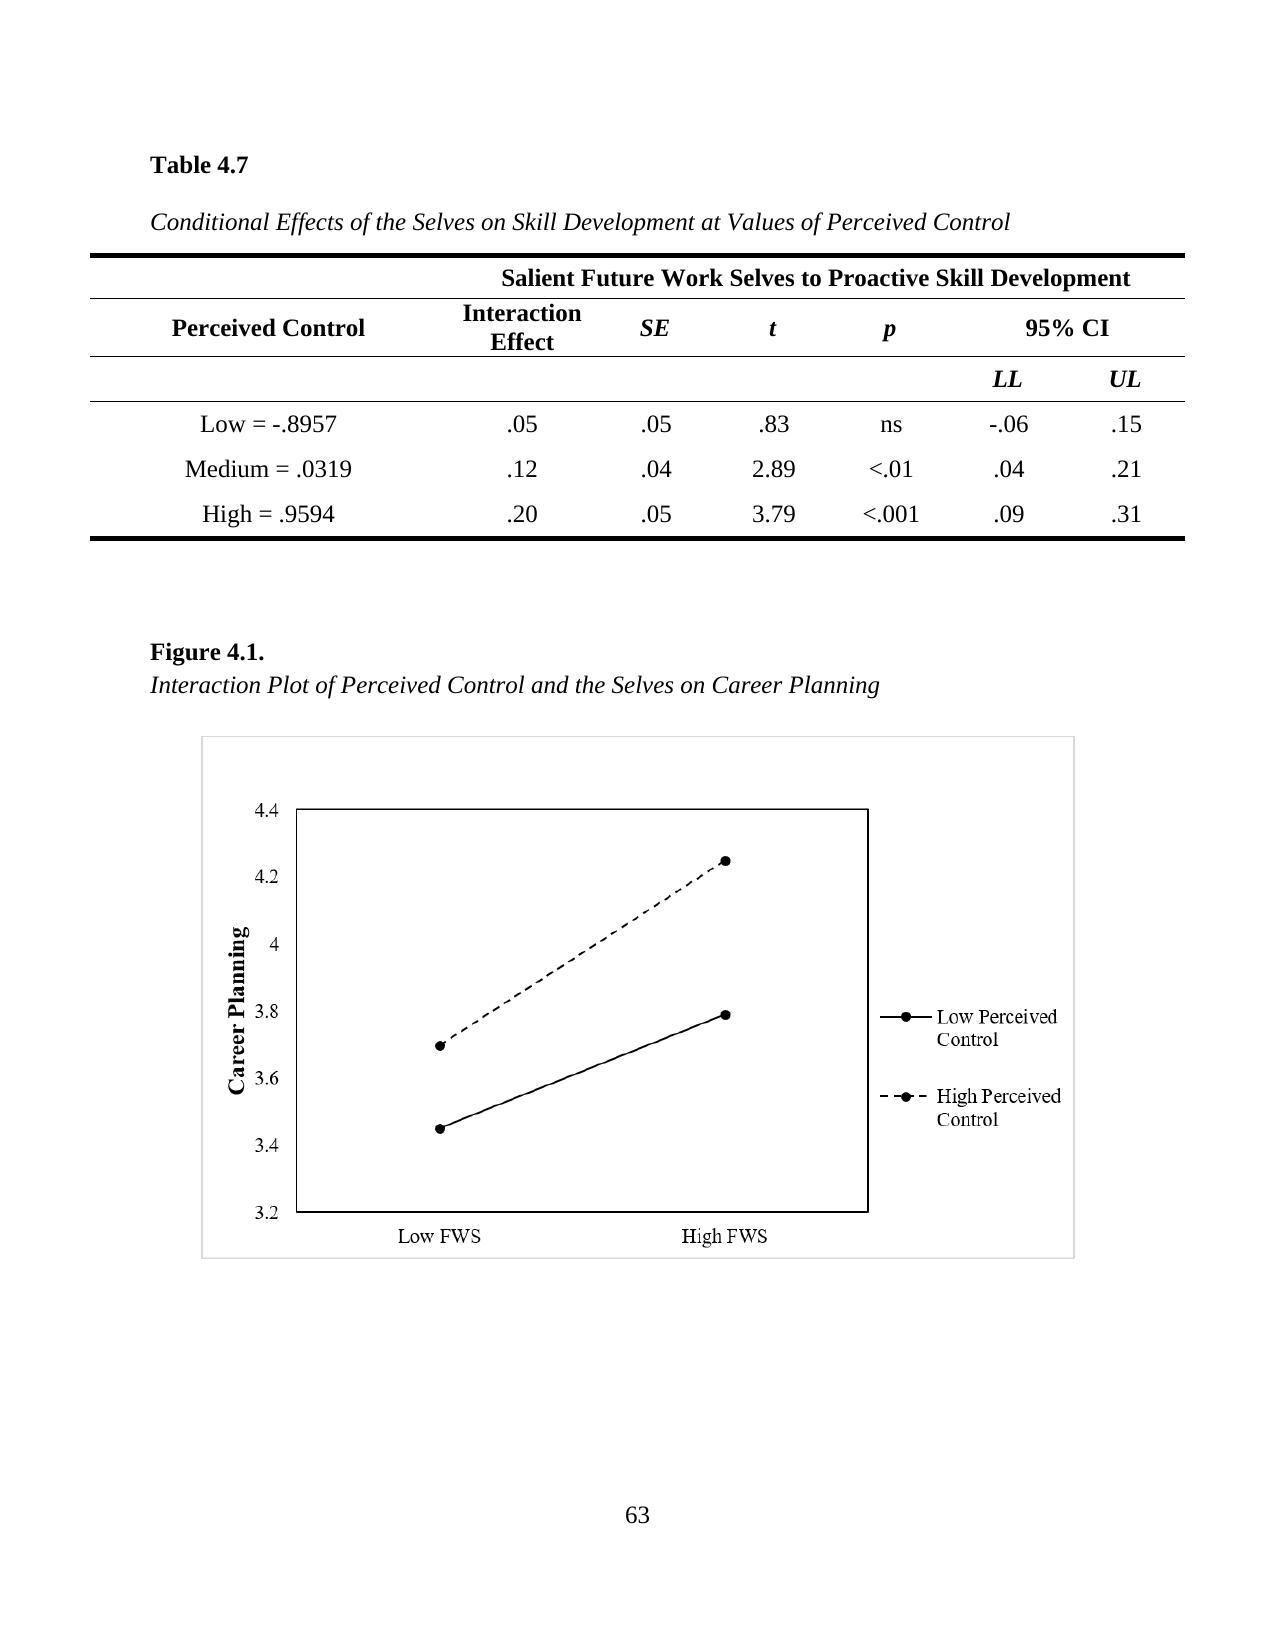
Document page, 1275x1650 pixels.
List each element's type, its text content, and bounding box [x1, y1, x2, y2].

table_cell .05 [597, 491, 715, 536]
table_cell 2.89 [715, 446, 832, 491]
text Figure 4.1. [150, 624, 1125, 666]
subtitle Interaction Plot of Perceived Control and the Selves on Career Planning [150, 670, 1125, 698]
table_cell .83 [715, 402, 832, 446]
table_cell .05 [447, 402, 597, 446]
table_cell [715, 357, 832, 401]
table_cell .04 [597, 446, 715, 491]
table_cell p [833, 299, 950, 356]
table_cell SE [597, 299, 715, 356]
text Conditional Effects of the Selves on Skill Development at Values of Perceived Control [150, 207, 1125, 236]
table_cell [90, 357, 447, 401]
table_cell .12 [447, 446, 597, 491]
table_cell <.001 [833, 491, 950, 536]
table_cell -.06 [950, 402, 1067, 446]
table_cell .04 [950, 446, 1067, 491]
table_cell .31 [1068, 491, 1185, 536]
table_cell 3.79 [715, 491, 832, 536]
table_cell .15 [1068, 402, 1185, 446]
table_cell .09 [950, 491, 1067, 536]
table_cell [447, 357, 597, 401]
table_cell Low = -.8957 [90, 402, 447, 446]
table_cell .20 [447, 491, 597, 536]
table_cell LL [950, 357, 1067, 401]
table_header [90, 258, 447, 298]
table_cell Medium = .0319 [90, 446, 447, 491]
table_cell ns [833, 402, 950, 446]
subtitle Table 4.7Conditional Effects of the Selves on Skill Development at Values of Perceived Control [150, 150, 1125, 179]
table_cell Interaction Effect [447, 299, 597, 356]
table_cell 95% CI [950, 299, 1185, 356]
table_cell .21 [1068, 446, 1185, 491]
table_cell .05 [597, 402, 715, 446]
table_cell [833, 357, 950, 401]
table_cell High = .9594 [90, 491, 447, 536]
table_cell t [715, 299, 832, 356]
table_header Salient Future Work Selves to Proactive Skill Development [447, 258, 1185, 298]
table_cell [597, 357, 715, 401]
table_cell Perceived Control [90, 299, 447, 356]
table_cell <.01 [833, 446, 950, 491]
table_cell UL [1068, 357, 1185, 401]
